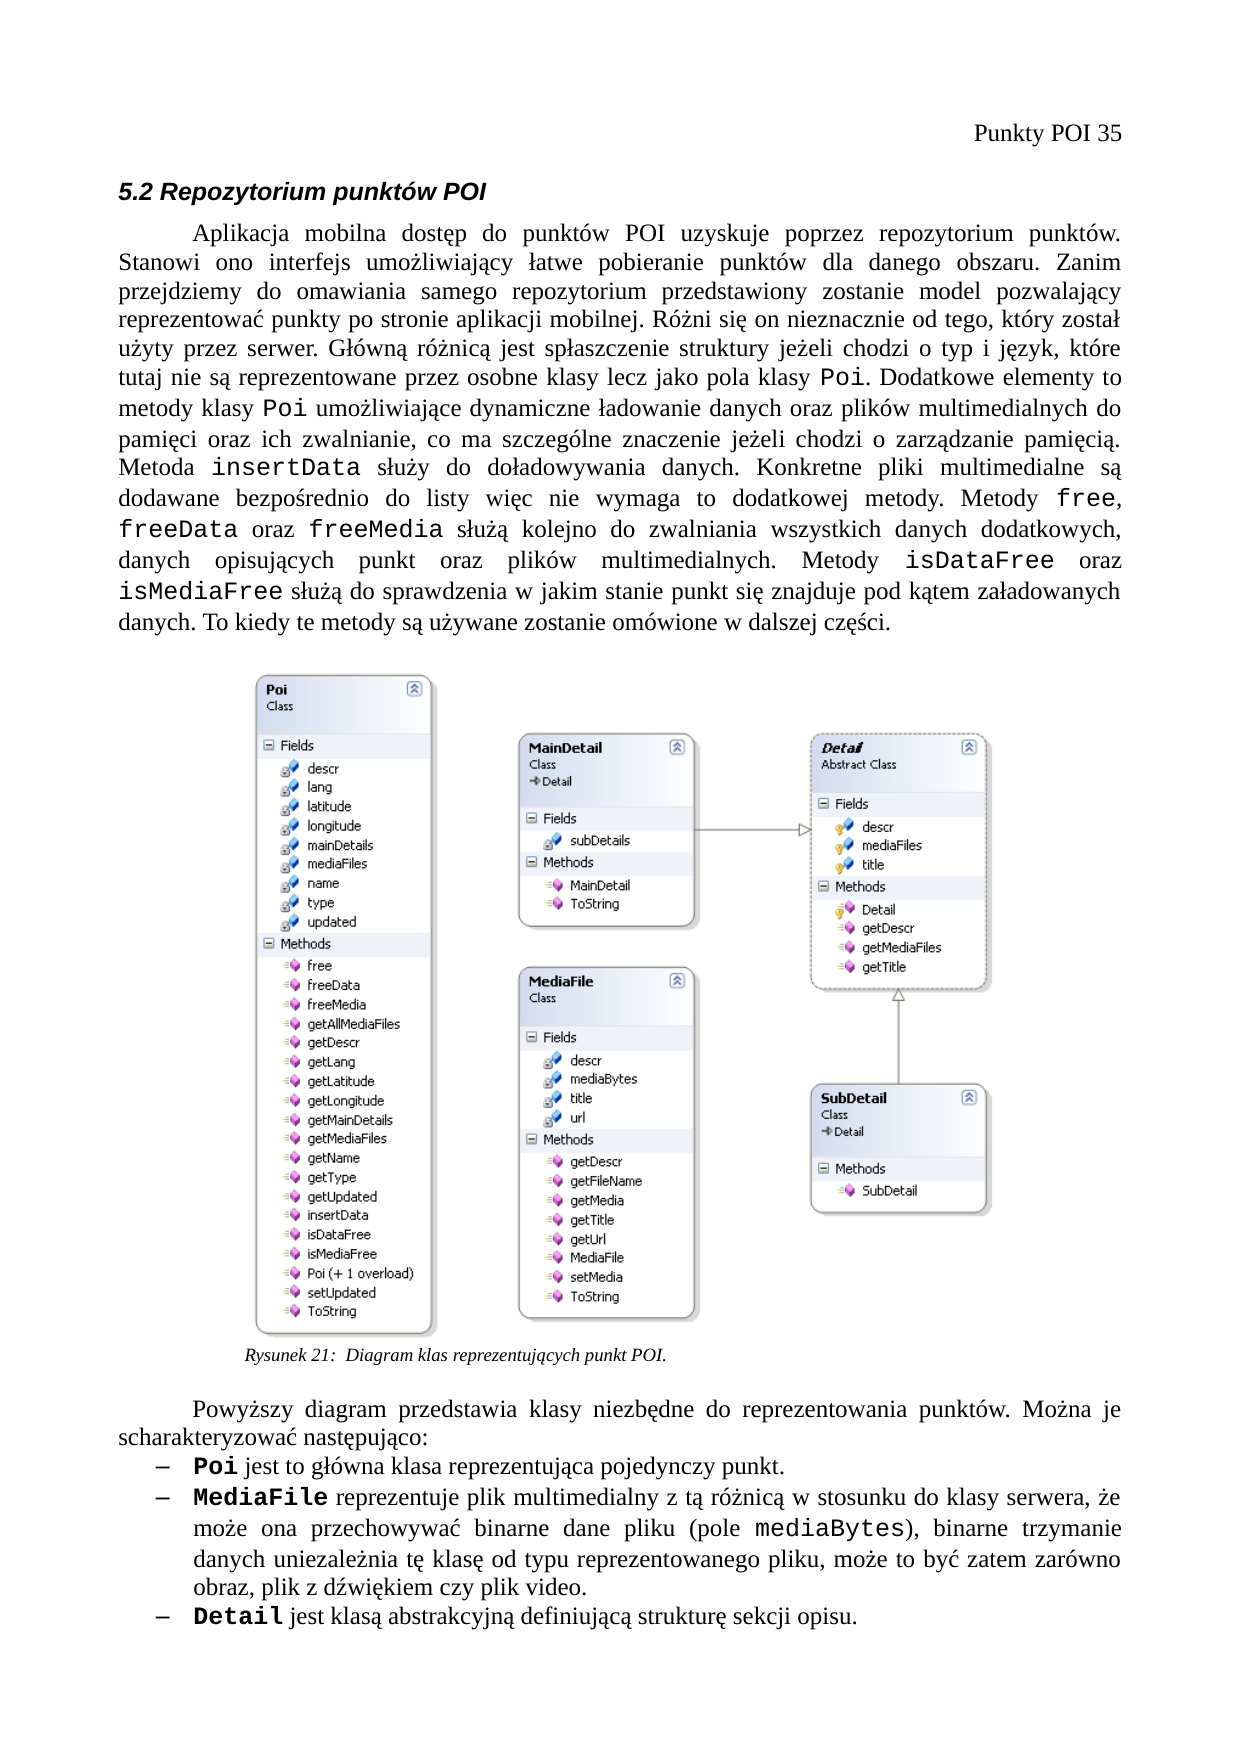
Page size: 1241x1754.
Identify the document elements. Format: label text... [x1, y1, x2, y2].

list Poi jest to główna klasa reprezentująca pojedynczy punkt. [156, 1451, 1122, 1482]
text Powyższy diagram przedstawia klasy niezbędne do reprezentowania punktów. Można je scharakteryzować następująco: [118, 1394, 1122, 1451]
text Aplikacja mobilna dostęp do punktów POI uzyskuje poprzez repozytorium punktów. Stanowi ono interfejs umożliwiający łatwe pobieranie punktów dla danego obszaru. Zanim przejdziemy do omawiania samego repozytorium przedstawiony zostanie model pozwalający reprezentować punkty po stronie aplikacji mobilnej. Różni się on nieznacznie od tego, który został użyty przez serwer. Główną różnicą jest spłaszczenie struktury jeżeli chodzi o typ i język, które tutaj nie są reprezentowane przez osobne klasy lecz jako pola klasy Poi. Dodatkowe elementy to metody klasy Poi umożliwiające dynamiczne ładowanie danych oraz plików multimedialnych do pamięci oraz ich zwalnianie, co ma szczególne znaczenie jeżeli chodzi o zarządzanie pamięcią. Metoda insertData służy do doładowywania danych. Konkretne pliki multimedialne są dodawane bezpośrednio do listy więc nie wymaga to dodatkowej metody. Metody free, freeData oraz freeMedia służą kolejno do zwalniania wszystkich danych dodatkowych, danych opisujących punkt oraz plików multimedialnych. Metody isDataFree oraz isMediaFree służą do sprawdzenia w jakim stanie punkt się znajduje pod kątem załadowanych danych. To kiedy te metody są używane zostanie omówione w dalszej części. [118, 218, 1122, 635]
text Rysunek 21: Diagram klas reprezentujących punkt POI. [244, 1344, 996, 1365]
subtitle 5.2 Repozytorium punktów POI [118, 177, 1122, 206]
list Detail jest klasą abstrakcyjną definiującą strukturę sekcji opisu. [156, 1601, 1122, 1632]
picture [244, 663, 997, 1344]
list MediaFile reprezentuje plik multimedialny z tą różnicą w stosunku do klasy serwera, że może ona przechowywać binarne dane pliku (pole mediaBytes), binarne trzymanie danych uniezależnia tę klasę od typu reprezentowanego pliku, może to być zatem zarówno obraz, plik z dźwiękiem czy plik video. [156, 1482, 1122, 1601]
